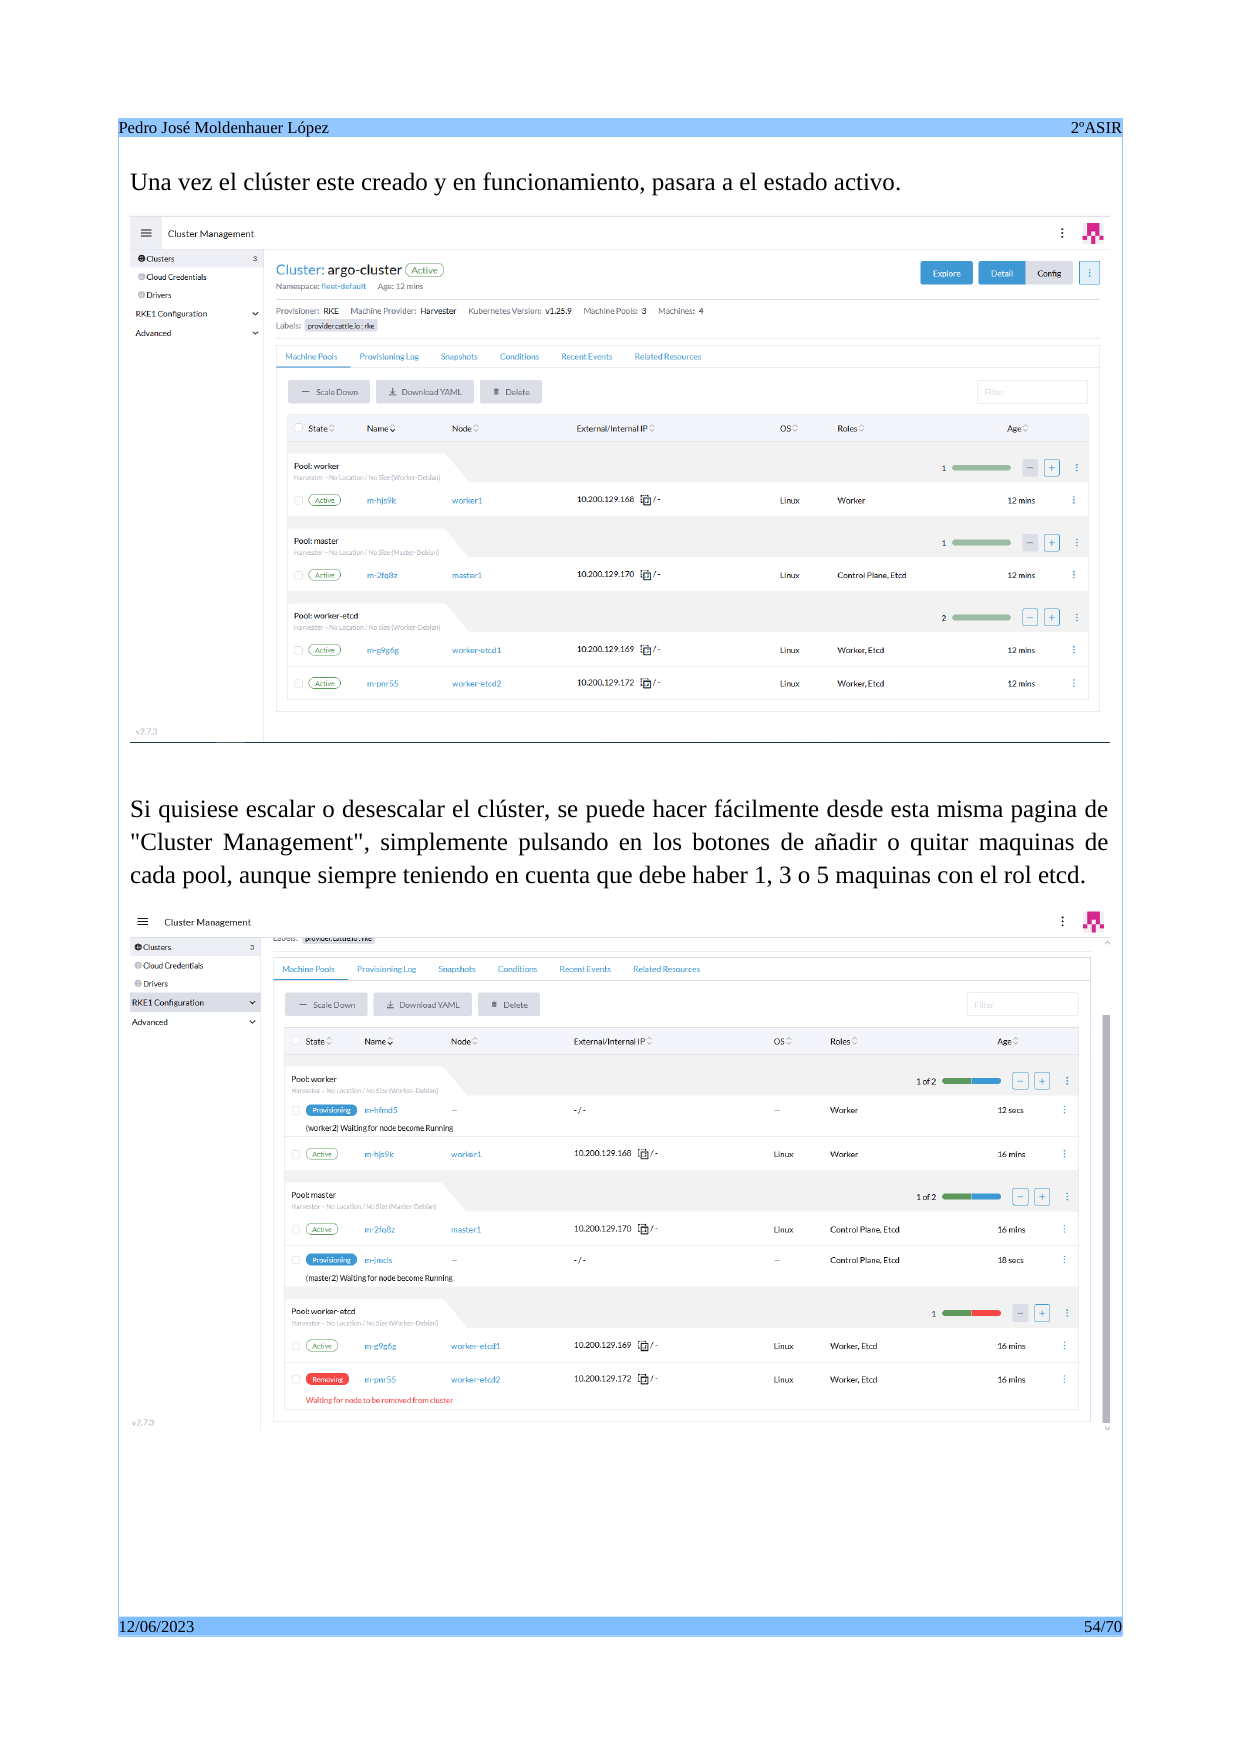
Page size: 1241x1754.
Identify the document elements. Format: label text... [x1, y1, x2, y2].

picture [130, 214, 1111, 743]
text Si quisiese escalar o desescalar el clúster, se puede hacer fácilmente desde esta misma pagina de "Cluster Management", simplemente pulsando en los botones de añadir o quitar maquinas de cada pool, aunque siempre teniendo en cuenta que debe haber 1, 3 o 5 maquinas con el rol etcd. [130, 794, 1110, 889]
text Una vez el clúster este creado y en funcionamiento, pasara a el estado activo. [130, 167, 1110, 196]
picture [130, 908, 1111, 1431]
